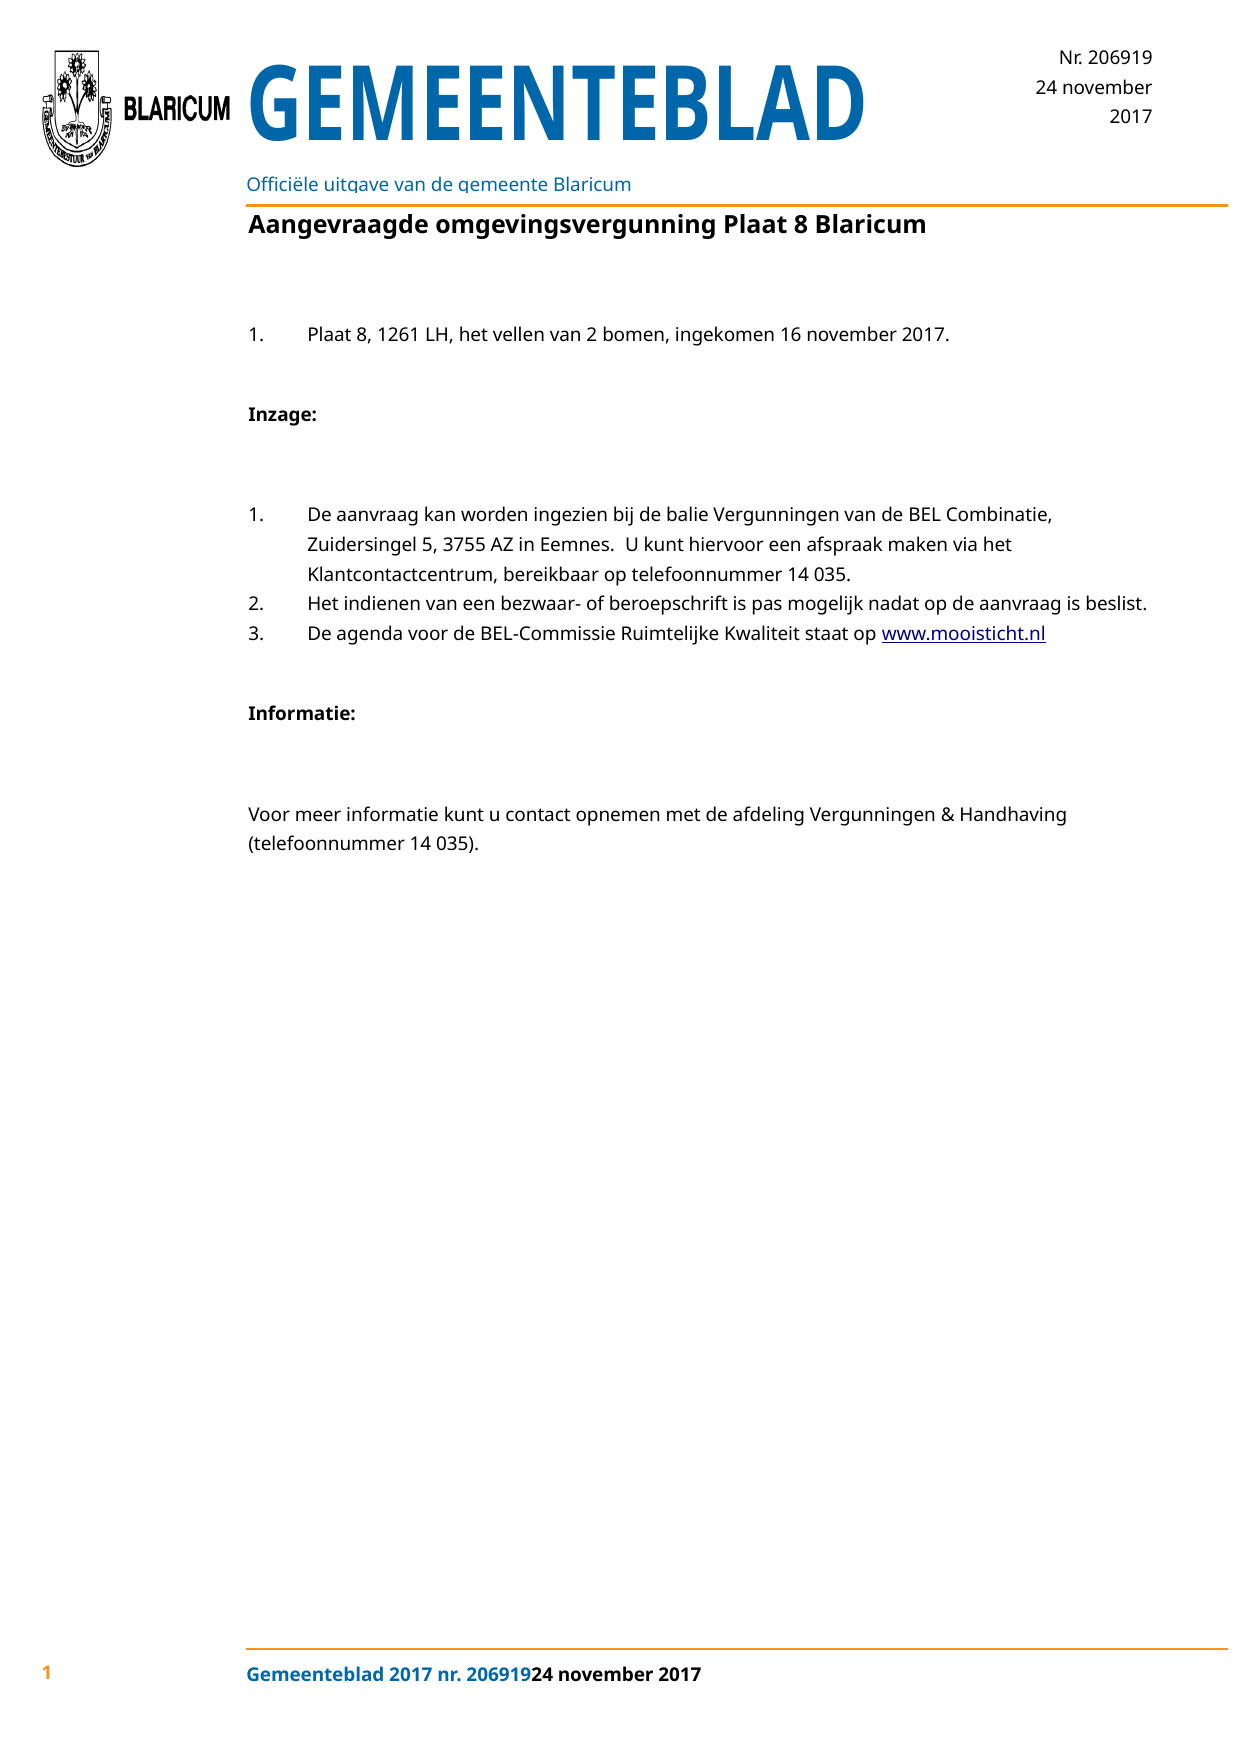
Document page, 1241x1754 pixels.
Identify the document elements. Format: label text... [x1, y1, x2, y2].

text Inzage: [248, 401, 1152, 426]
picture [41, 47, 231, 172]
text Voor meer informatie kunt u contact opnemen met de afdeling Vergunningen & Handhaving (telefoonnummer 14 035). [248, 801, 1152, 856]
list Plaat 8, 1261 LH, het vellen van 2 bomen, ingekomen 16 november 2017. [248, 321, 1152, 346]
text Informatie: [248, 700, 1152, 726]
list Het indienen van een bezwaar- of beroepschrift is pas mogelijk nadat op de aanvraag is beslist. [248, 590, 1152, 616]
list De agenda voor de BEL-Commissie Ruimtelijke Kwaliteit staat op www.mooisticht.nl [248, 620, 1152, 646]
text Aangevraagde omgevingsvergunning Plaat 8 Blaricum [248, 207, 1152, 241]
list De aanvraag kan worden ingezien bij de balie Vergunningen van de BEL Combinatie, Zuidersingel 5, 3755 AZ in Eemnes. U kunt hiervoor een afspraak maken via het Klantcontactcentrum, bereikbaar op telefoonnummer 14 035. [248, 502, 1152, 586]
